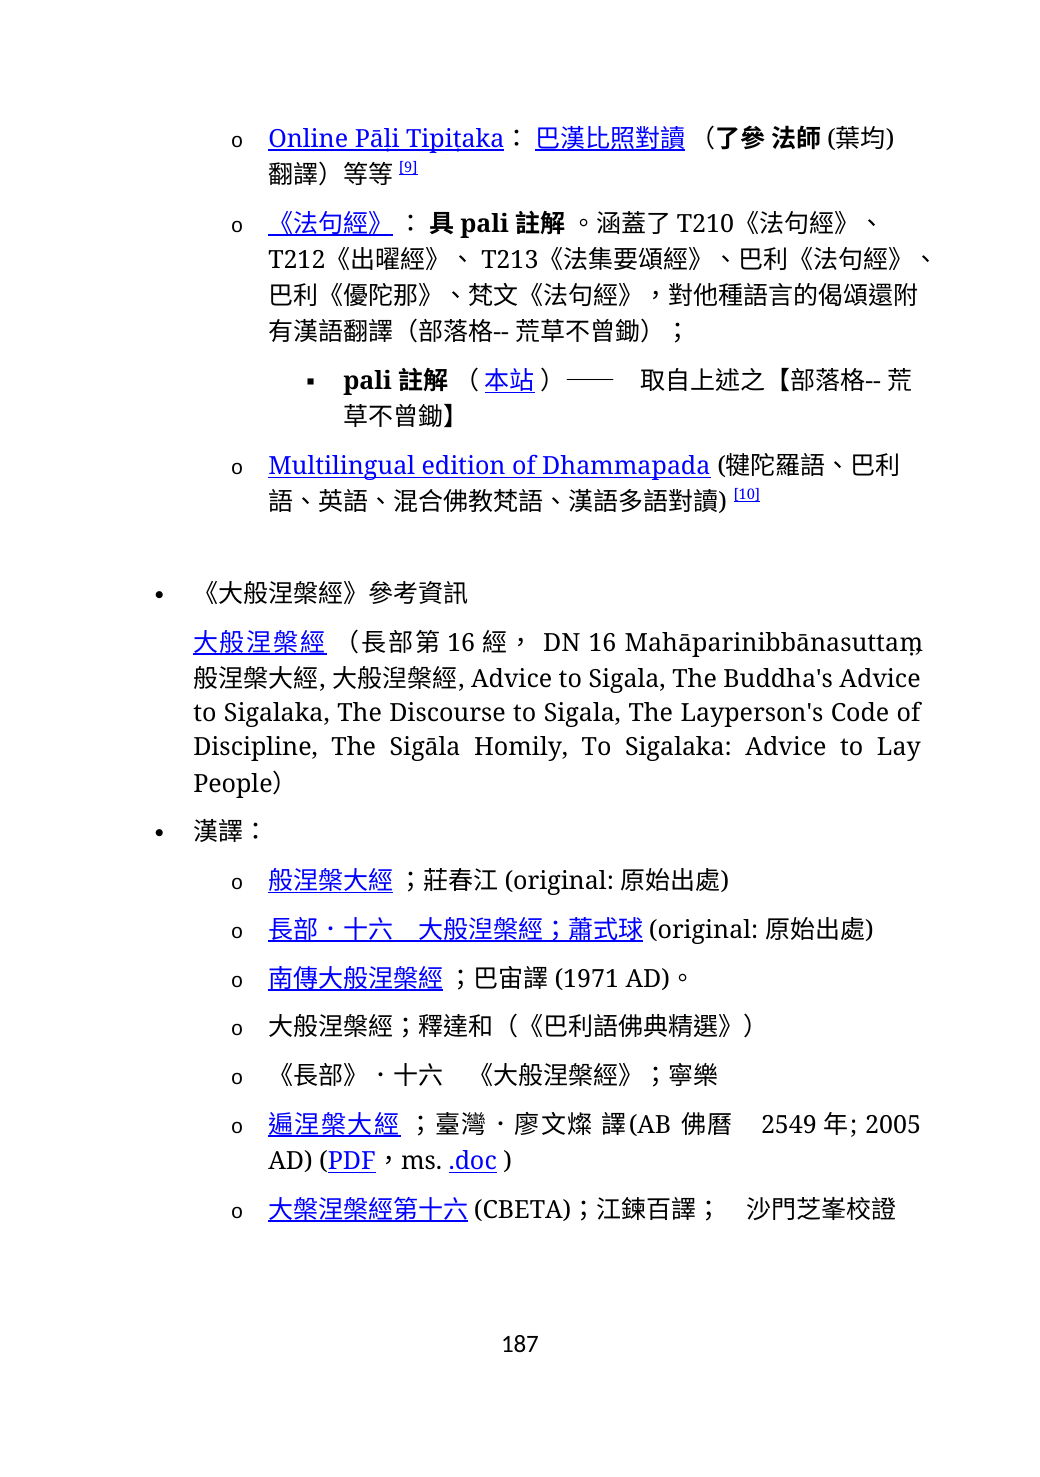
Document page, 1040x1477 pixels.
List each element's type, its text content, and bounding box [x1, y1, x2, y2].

list Online Pāḷi Tipiṭaka： 巴漢比照對讀 （了參 法師 (葉均) 翻譯）等等 [9] [231, 118, 921, 191]
list 遍涅槃大經 ；臺灣．廖文燦 譯(AB 佛曆 2549年; 2005 AD) (PDF，ms. .doc ) [231, 1104, 921, 1177]
list 長部．十六 大般湼槃經；蕭式球 (original: 原始出處) [231, 909, 921, 946]
list 《大般涅槃經》參考資訊 [156, 574, 921, 610]
list 大般涅槃經；釋達和（《巴利語佛典精選》） [231, 1007, 921, 1043]
text 大般涅槃經 （長部第16經， DN 16 Mahāparinibbānasuttaṃ, 般涅槃大經, 大般湼槃經, Advice to Sigala, The Buddha's Advice to Sigalaka, The Discourse to Sigala, The Layperson's Code of Discipline, The Sigāla Homily, To Sigalaka: Advice to Lay People） [193, 622, 921, 799]
list 南傳大般涅槃經 ；巴宙譯 (1971 AD)。 [231, 958, 921, 994]
list 《法句經》 ： 具 pali 註解 。涵蓋了 T210《法句經》、T212《出曜經》、 T213《法集要頌經》、巴利《法句經》、巴利《優陀那》、梵文《法句經》，對他種語言的偈頌還附有漢語翻譯（部落格-- 荒草不曾鋤）； [231, 203, 921, 348]
list 《長部》．十六 《大般涅槃經》；寧樂 [231, 1056, 921, 1092]
list 漢譯： [156, 812, 921, 848]
list Multilingual edition of Dhammapada (犍陀羅語、巴利語、英語、混合佛教梵語、漢語多語對讀) [10] [231, 446, 921, 518]
list pali 註解 （ 本站 ）—— 取自上述之【部落格-- 荒草不曾鋤】 [306, 361, 921, 433]
list 般涅槃大經 ；莊春江 (original: 原始出處) [231, 861, 921, 897]
list 大槃涅槃經第十六 (CBETA)；江鍊百譯； 沙門芝峯校證 [231, 1189, 921, 1226]
